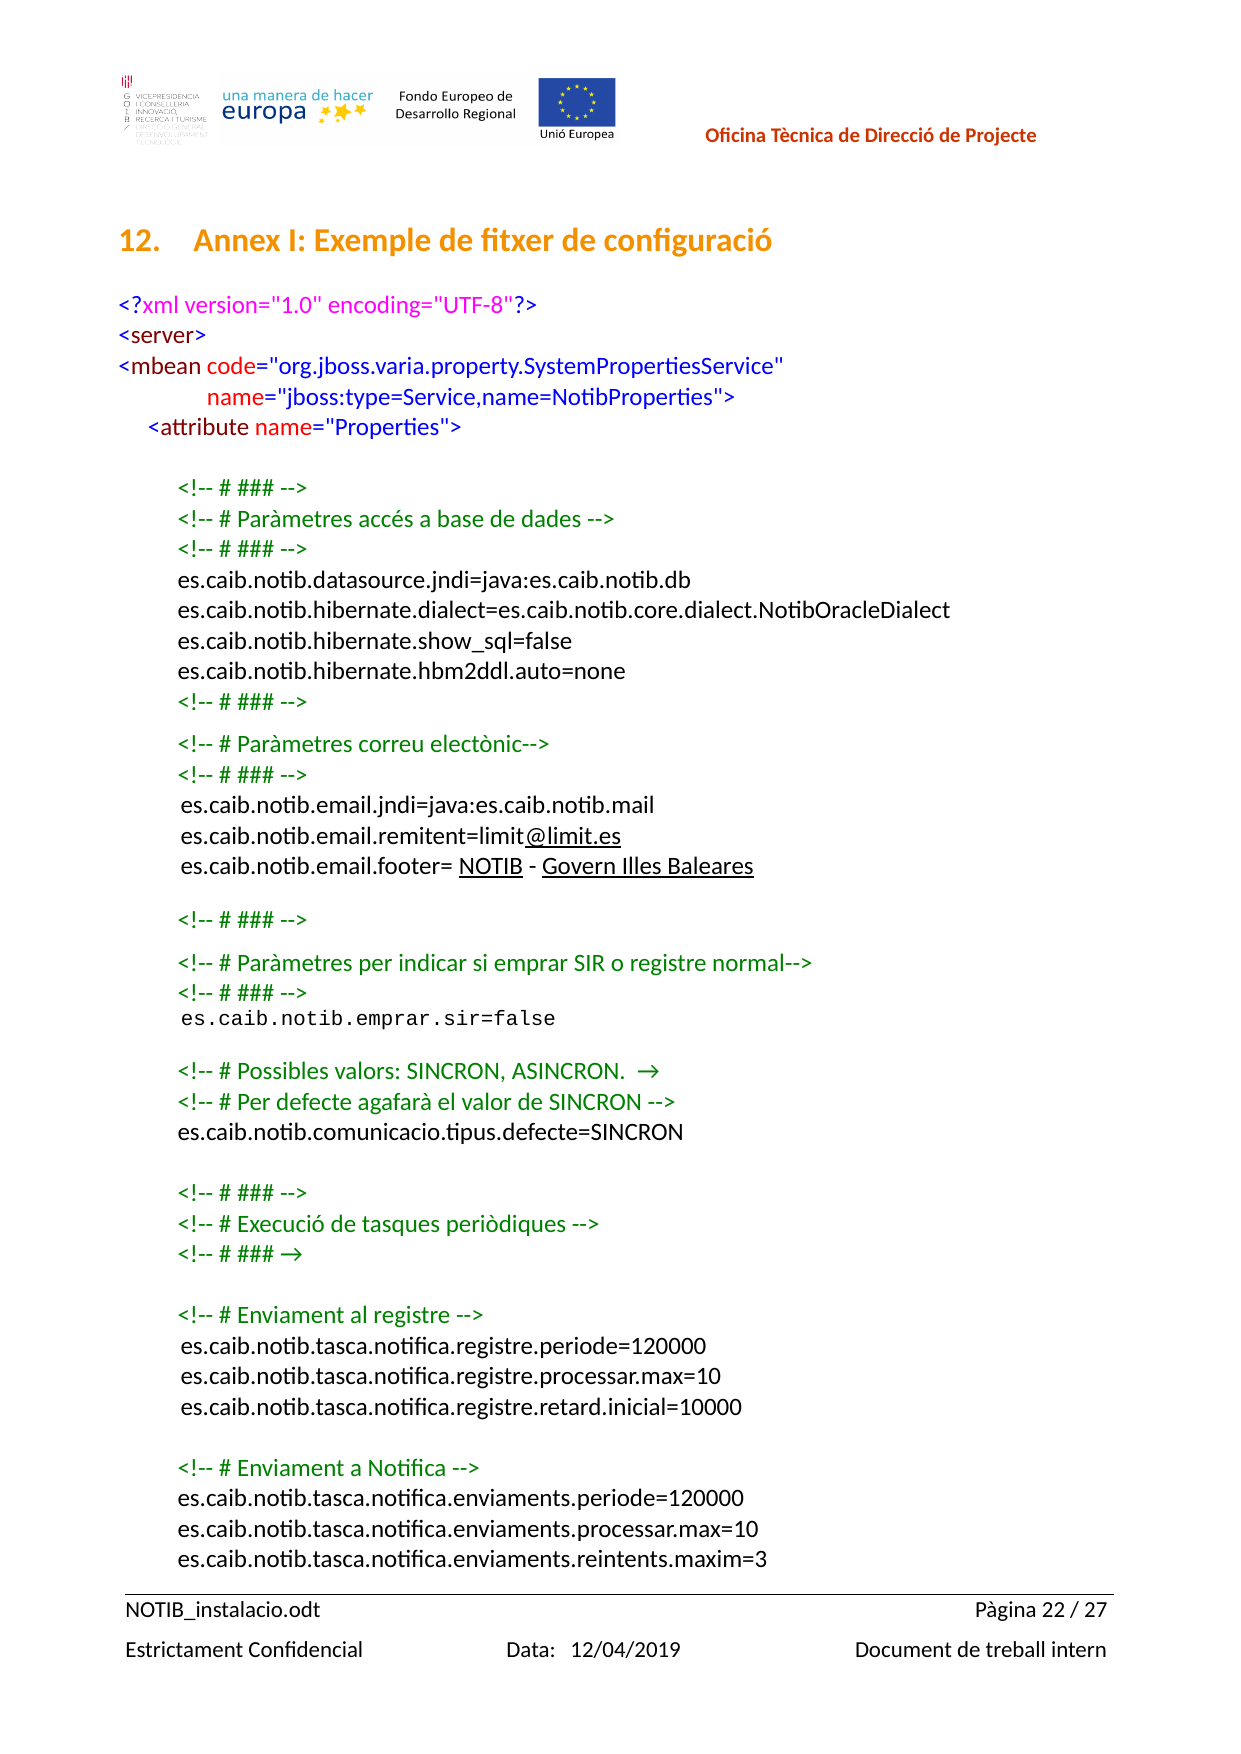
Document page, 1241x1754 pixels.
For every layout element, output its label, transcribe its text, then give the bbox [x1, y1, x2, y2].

text es.caib.notib.datasource.jndi=java:es.caib.notib.db [118, 564, 1122, 594]
text <!-- # Per defecte agafarà el valor de SINCRON --> [118, 1086, 1122, 1116]
text <!-- # Paràmetres per indicar si emprar SIR o registre normal--> [118, 947, 1122, 977]
text <?xml version="1.0" encoding="UTF-8"?> [118, 289, 1122, 320]
text es.caib.notib.email.footer= NOTIB - Govern Illes Baleares [118, 850, 1122, 881]
text <attribute name="Properties"> [118, 411, 1122, 442]
text <!-- # ### --> [118, 686, 1122, 716]
text <mbean code="org.jboss.varia.property.SystemPropertiesService" [118, 350, 1122, 381]
text <!-- # Enviament a Notifica --> [118, 1452, 1122, 1482]
text <!-- # ### --> [118, 533, 1122, 564]
text es.caib.notib.tasca.notifica.registre.processar.max=10 [118, 1360, 1122, 1391]
text es.caib.notib.tasca.notifica.enviaments.reintents.maxim=3 [118, 1543, 1122, 1574]
text <!-- # ### --> [118, 977, 1122, 1008]
text <!-- # ### --> [118, 472, 1122, 503]
text es.caib.notib.comunicacio.tipus.defecte=SINCRON [118, 1116, 1122, 1147]
text es.caib.notib.hibernate.hbm2ddl.auto=none [118, 655, 1122, 686]
text es.caib.notib.tasca.notifica.enviaments.processar.max=10 [118, 1513, 1122, 1543]
subtitle Annex I: Exemple de fitxer de configuració [118, 219, 1122, 260]
text <!-- # Enviament al registre --> [118, 1299, 1122, 1330]
text es.caib.notib.emprar.sir=false [118, 1008, 1122, 1031]
text <!-- # ### --> [118, 1177, 1122, 1208]
text es.caib.notib.email.jndi=java:es.caib.notib.mail [118, 789, 1122, 820]
text <!-- # ### --> [118, 759, 1122, 789]
text es.caib.notib.tasca.notifica.registre.periode=120000 [118, 1330, 1122, 1360]
text es.caib.notib.hibernate.show_sql=false [118, 625, 1122, 655]
text es.caib.notib.tasca.notifica.enviaments.periode=120000 [118, 1482, 1122, 1513]
text <server> [118, 320, 1122, 350]
text <!-- # Paràmetres correu electònic--> [118, 728, 1122, 759]
text name="jboss:type=Service,name=NotibProperties"> [118, 381, 1122, 411]
text <!-- # Execució de tasques periòdiques --> [118, 1208, 1122, 1238]
text <!-- # Paràmetres accés a base de dades --> [118, 503, 1122, 533]
text es.caib.notib.hibernate.dialect=es.caib.notib.core.dialect.NotibOracleDialect [118, 594, 1122, 625]
picture [118, 73, 213, 147]
text <!-- # Possibles valors: SINCRON, ASINCRON. → [118, 1055, 1122, 1086]
text <!-- # ### --> [118, 904, 1122, 935]
text <!-- # ### → [118, 1238, 1122, 1269]
text es.caib.notib.email.remitent=limit@limit.es [118, 820, 1122, 850]
picture [219, 73, 621, 147]
text es.caib.notib.tasca.notifica.registre.retard.inicial=10000 [118, 1391, 1122, 1421]
